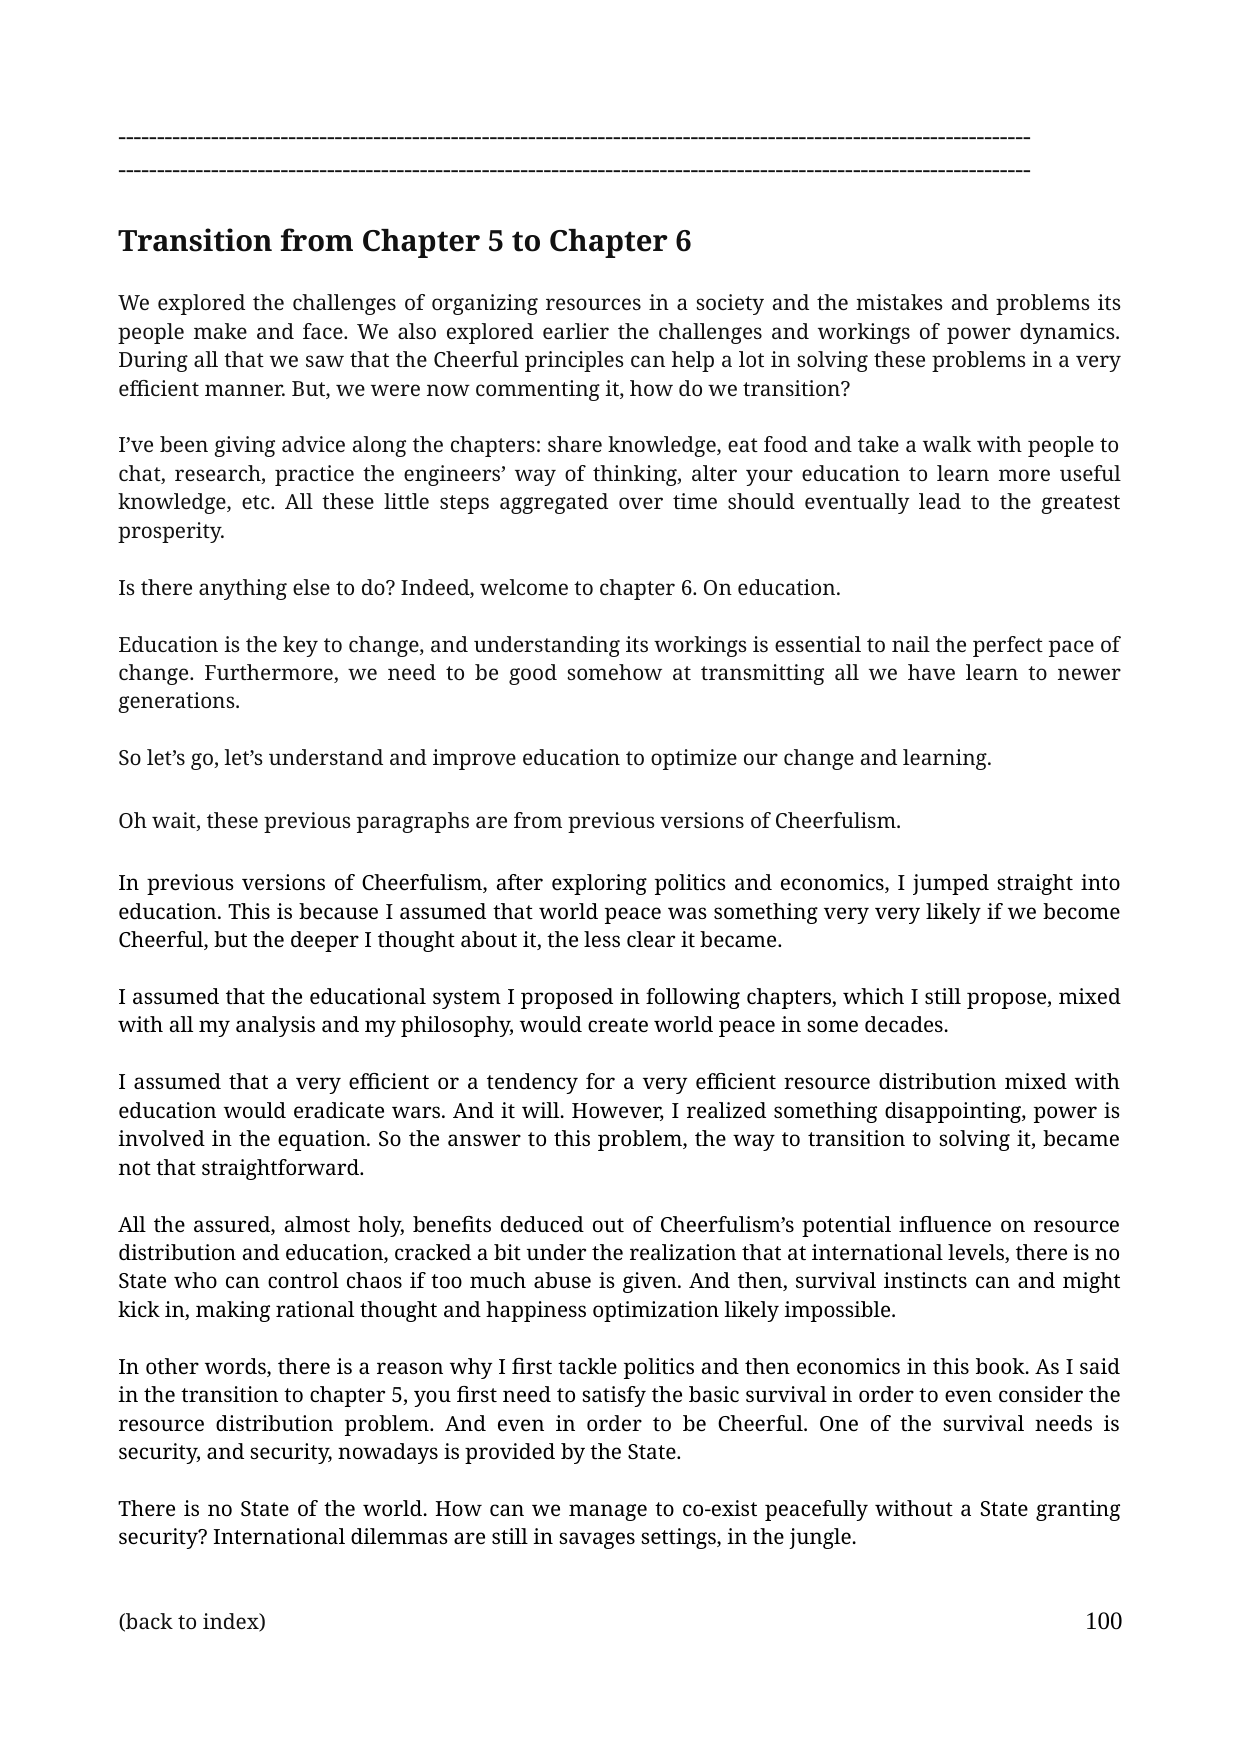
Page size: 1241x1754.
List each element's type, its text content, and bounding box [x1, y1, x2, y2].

text Oh wait, these previous paragraphs are from previous versions of Cheerfulism. [118, 806, 1122, 834]
text We explored the challenges of organizing resources in a society and the mistakes and problems its people make and face. We also explored earlier the challenges and workings of power dynamics. During all that we saw that the Cheerful principles can help a lot in solving these problems in a very efficient manner. But, we were now commenting it, how do we transition? [118, 288, 1122, 402]
text In other words, there is a reason why I first tackle politics and then economics in this book. As I said in the transition to chapter 5, you first need to satisfy the basic survival in order to even consider the resource distribution problem. And even in order to be Cheerful. One of the survival needs is security, and security, nowadays is provided by the State. [118, 1352, 1122, 1466]
text I assumed that a very efficient or a tendency for a very efficient resource distribution mixed with education would eradicate wars. And it will. However, I realized something disappointing, power is involved in the equation. So the answer to this problem, the way to transition to solving it, became not that straightforward. [118, 1067, 1122, 1181]
text There is no State of the world. How can we manage to co-exist peacefully without a State granting security? International dilemmas are still in savages settings, in the jungle. [118, 1494, 1122, 1551]
text Education is the key to change, and understanding its workings is essential to nail the perfect pace of change. Furthermore, we need to be good somehow at transmitting all we have learn to newer generations. [118, 630, 1122, 715]
text Transition from Chapter 5 to Chapter 6 [118, 220, 1122, 260]
text I’ve been giving advice along the chapters: share knowledge, eat food and take a walk with people to chat, research, practice the engineers’ way of thinking, alter your education to learn more useful knowledge, etc. All these little steps aggregated over time should eventually lead to the greatest prosperity. [118, 431, 1122, 544]
text ---------------------------------------------------------------------------------------------------------------------- [118, 152, 1122, 186]
text Is there anything else to do? Indeed, welcome to chapter 6. On education. [118, 573, 1122, 601]
text ---------------------------------------------------------------------------------------------------------------------- [118, 118, 1122, 152]
text In previous versions of Cheerfulism, after exploring politics and economics, I jumped straight into education. This is because I assumed that world peace was something very very likely if we become Cheerful, but the deeper I thought about it, the less clear it became. [118, 868, 1122, 954]
text I assumed that the educational system I proposed in following chapters, which I still propose, mixed with all my analysis and my philosophy, would create world peace in some decades. [118, 982, 1122, 1039]
text All the assured, almost holy, benefits deduced out of Cheerfulism’s potential influence on resource distribution and education, cracked a bit under the realization that at international levels, there is no State who can control chaos if too much abuse is given. And then, survival instincts can and might kick in, making rational thought and happiness optimization likely impossible. [118, 1210, 1122, 1323]
text So let’s go, let’s understand and improve education to optimize our change and learning. [118, 743, 1122, 772]
